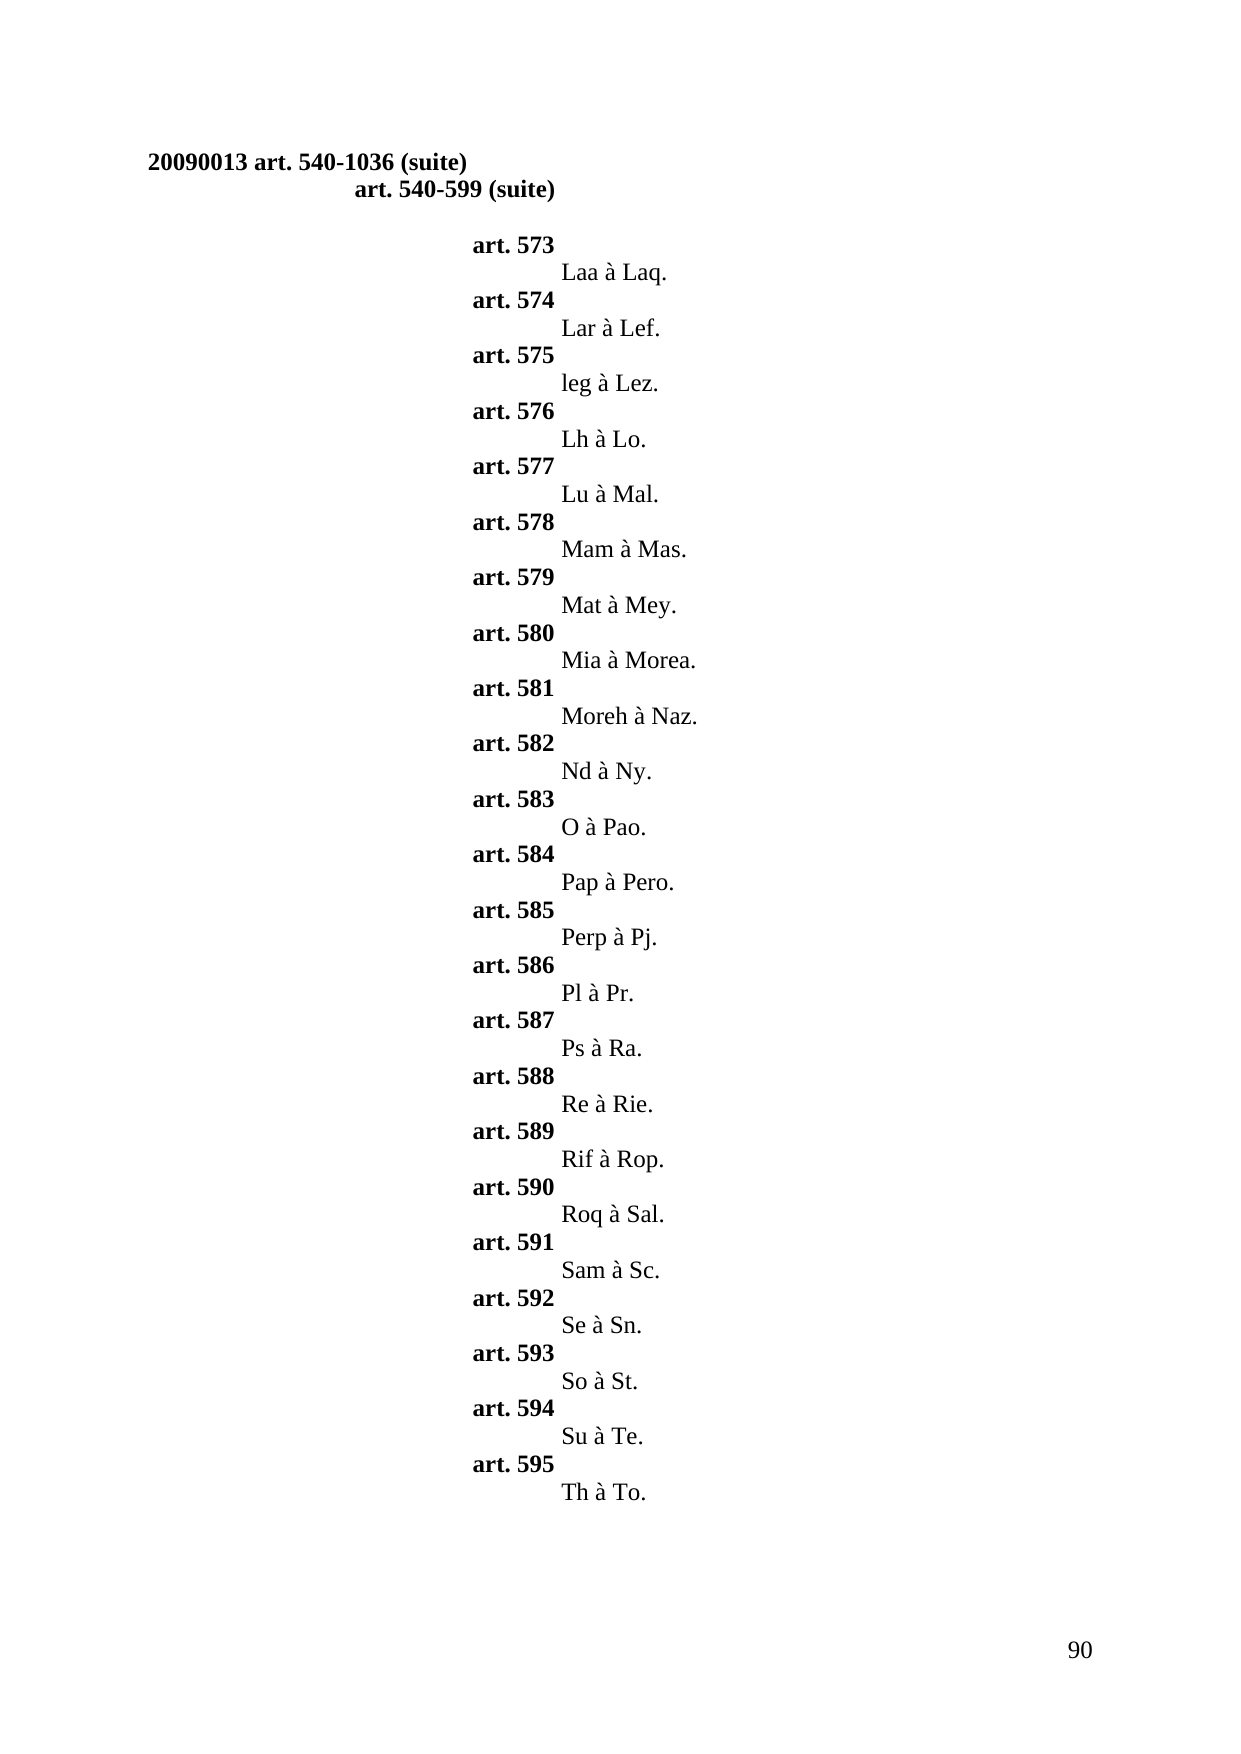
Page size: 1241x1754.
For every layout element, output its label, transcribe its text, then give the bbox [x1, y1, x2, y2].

text art. 591 [472, 1228, 1093, 1256]
text Mat à Mey. [561, 591, 1093, 619]
text art. 585 [472, 896, 1093, 923]
text Rif à Rop. [561, 1145, 1093, 1173]
text O à Pao. [561, 813, 1093, 840]
text Mam à Mas. [561, 536, 1093, 563]
text So à St. [561, 1367, 1093, 1394]
text art. 594 [472, 1394, 1093, 1422]
text art. 578 [472, 508, 1093, 536]
text Lh à Lo. [561, 425, 1093, 452]
text art. 579 [472, 563, 1093, 591]
text art. 593 [472, 1339, 1093, 1367]
text art. 580 [472, 619, 1093, 646]
text art. 589 [472, 1117, 1093, 1145]
text art. 586 [472, 951, 1093, 979]
text leg à Lez. [561, 369, 1093, 397]
text Lar à Lef. [561, 314, 1093, 342]
text art. 590 [472, 1173, 1093, 1201]
text Moreh à Naz. [561, 702, 1093, 729]
text Su à Te. [561, 1422, 1093, 1450]
text art. 587 [472, 1007, 1093, 1034]
text Se à Sn. [561, 1311, 1093, 1339]
text Pap à Pero. [561, 868, 1093, 896]
text art. 582 [472, 729, 1093, 757]
text Th à To. [561, 1478, 1093, 1505]
text Sam à Sc. [561, 1256, 1093, 1284]
text art. 577 [472, 452, 1093, 480]
text art. 583 [472, 785, 1093, 813]
text art. 581 [472, 674, 1093, 702]
text Pl à Pr. [561, 979, 1093, 1007]
text Re à Rie. [561, 1090, 1093, 1117]
text art. 595 [472, 1450, 1093, 1478]
text art. 584 [472, 840, 1093, 868]
text art. 576 [472, 397, 1093, 425]
text 20090013 art. 540-1036 (suite) [148, 148, 1093, 175]
text Roq à Sal. [561, 1201, 1093, 1228]
text Laa à Laq. [561, 258, 1093, 286]
text art. 540-599 (suite) [354, 175, 1093, 203]
text Nd à Ny. [561, 757, 1093, 785]
text art. 575 [472, 342, 1093, 369]
text Mia à Morea. [561, 646, 1093, 674]
text art. 574 [472, 286, 1093, 314]
text Ps à Ra. [561, 1034, 1093, 1062]
text art. 573 [472, 231, 1093, 258]
text art. 588 [472, 1062, 1093, 1090]
text Lu à Mal. [561, 480, 1093, 508]
text Perp à Pj. [561, 923, 1093, 951]
text art. 592 [472, 1284, 1093, 1311]
